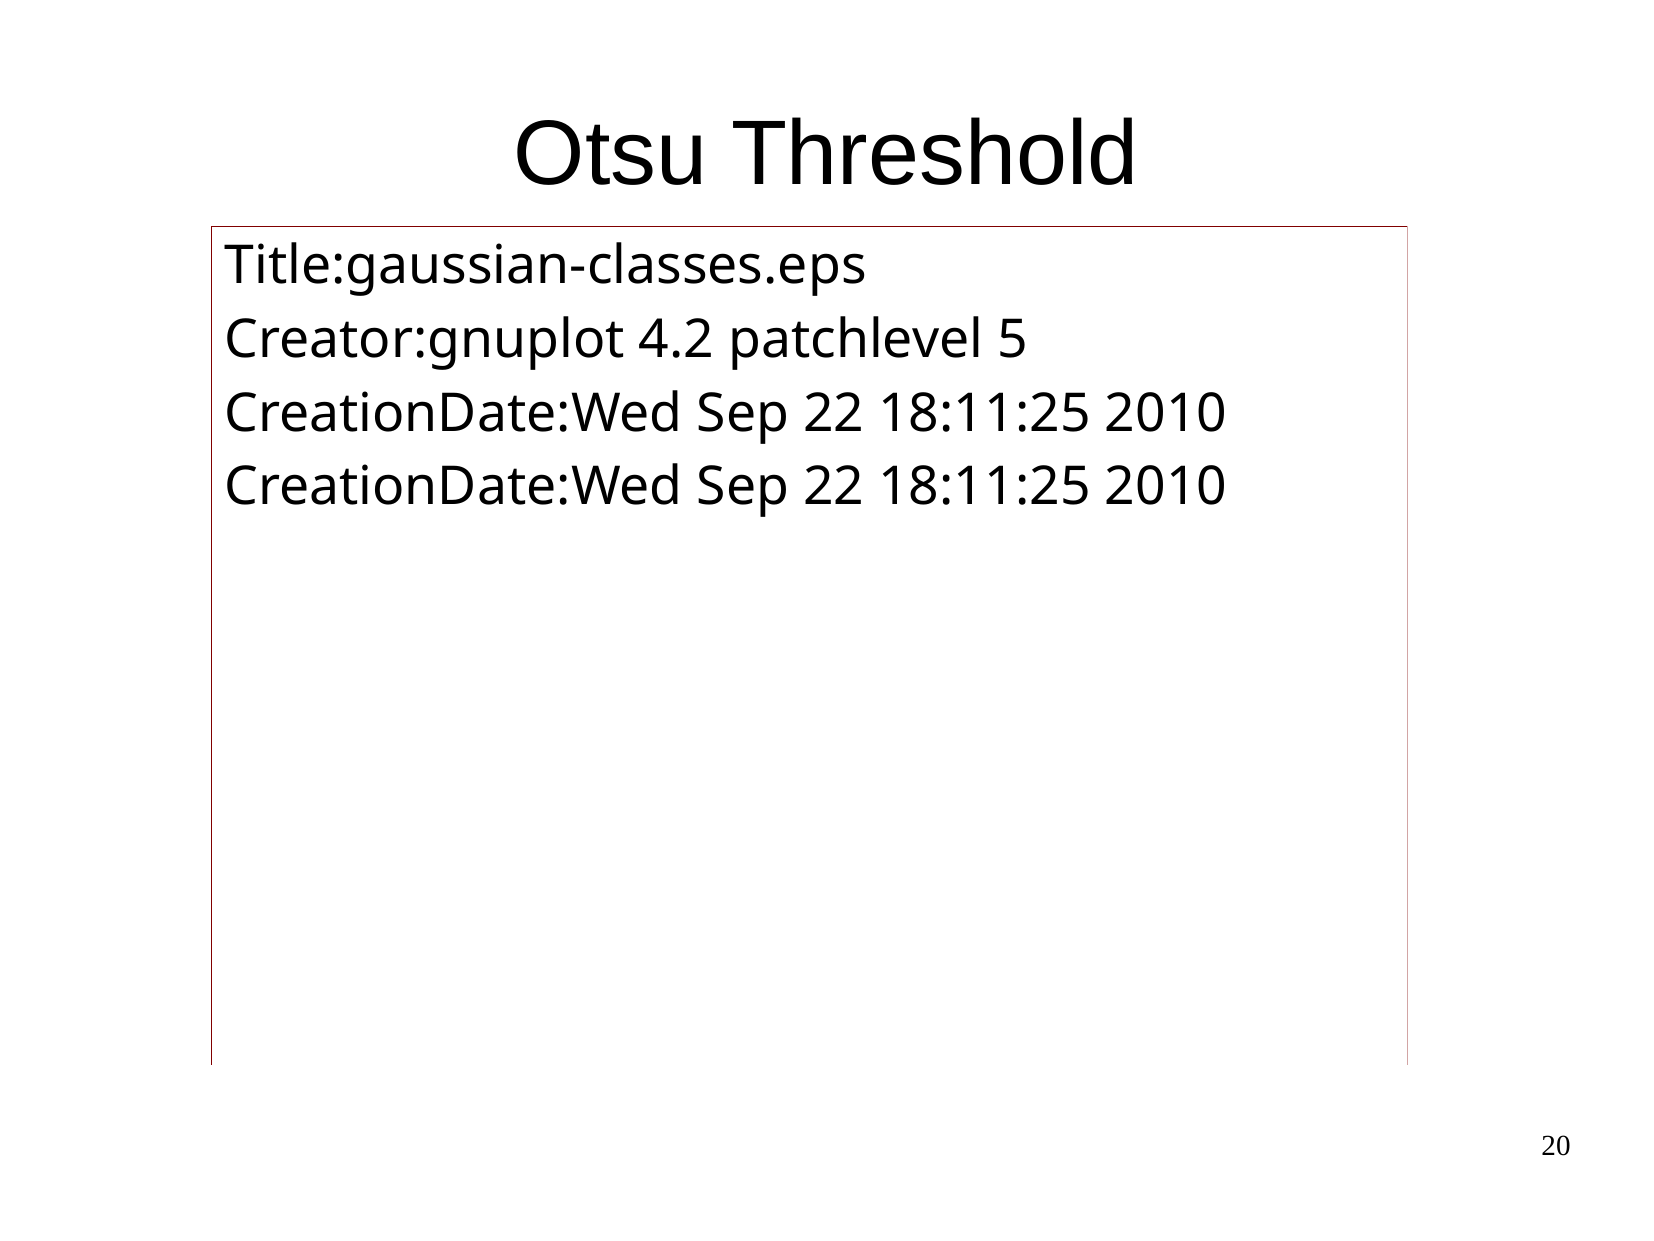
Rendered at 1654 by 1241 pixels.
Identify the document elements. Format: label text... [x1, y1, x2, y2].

picture [207, 223, 1408, 1065]
title Otsu Threshold [82, 56, 1571, 250]
